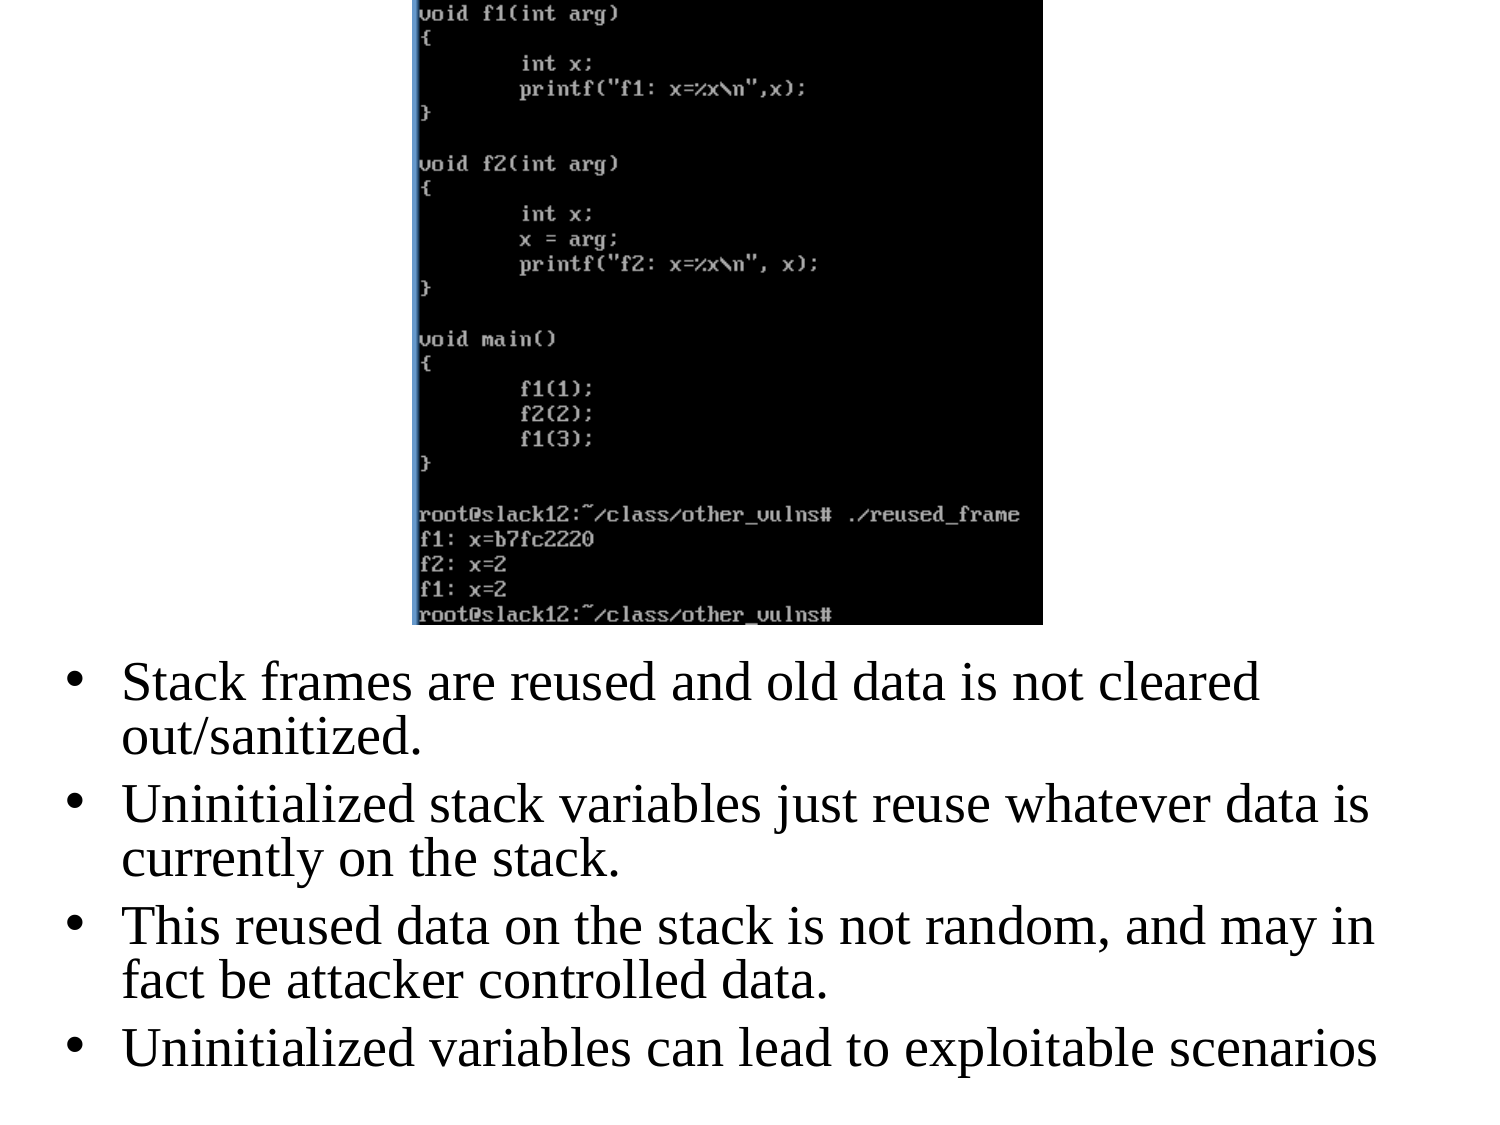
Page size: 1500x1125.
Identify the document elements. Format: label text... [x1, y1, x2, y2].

picture [412, 0, 1043, 625]
list Stack frames are reused and old data is not cleared out/sanitized. Uninitialized stack variables just reuse whatever data is currently on the stack. This reused data on the stack is not random, and may in fact be attacker controlled data. Uninitialized variables can lead to exploitable scenarios [49, 650, 1425, 1101]
